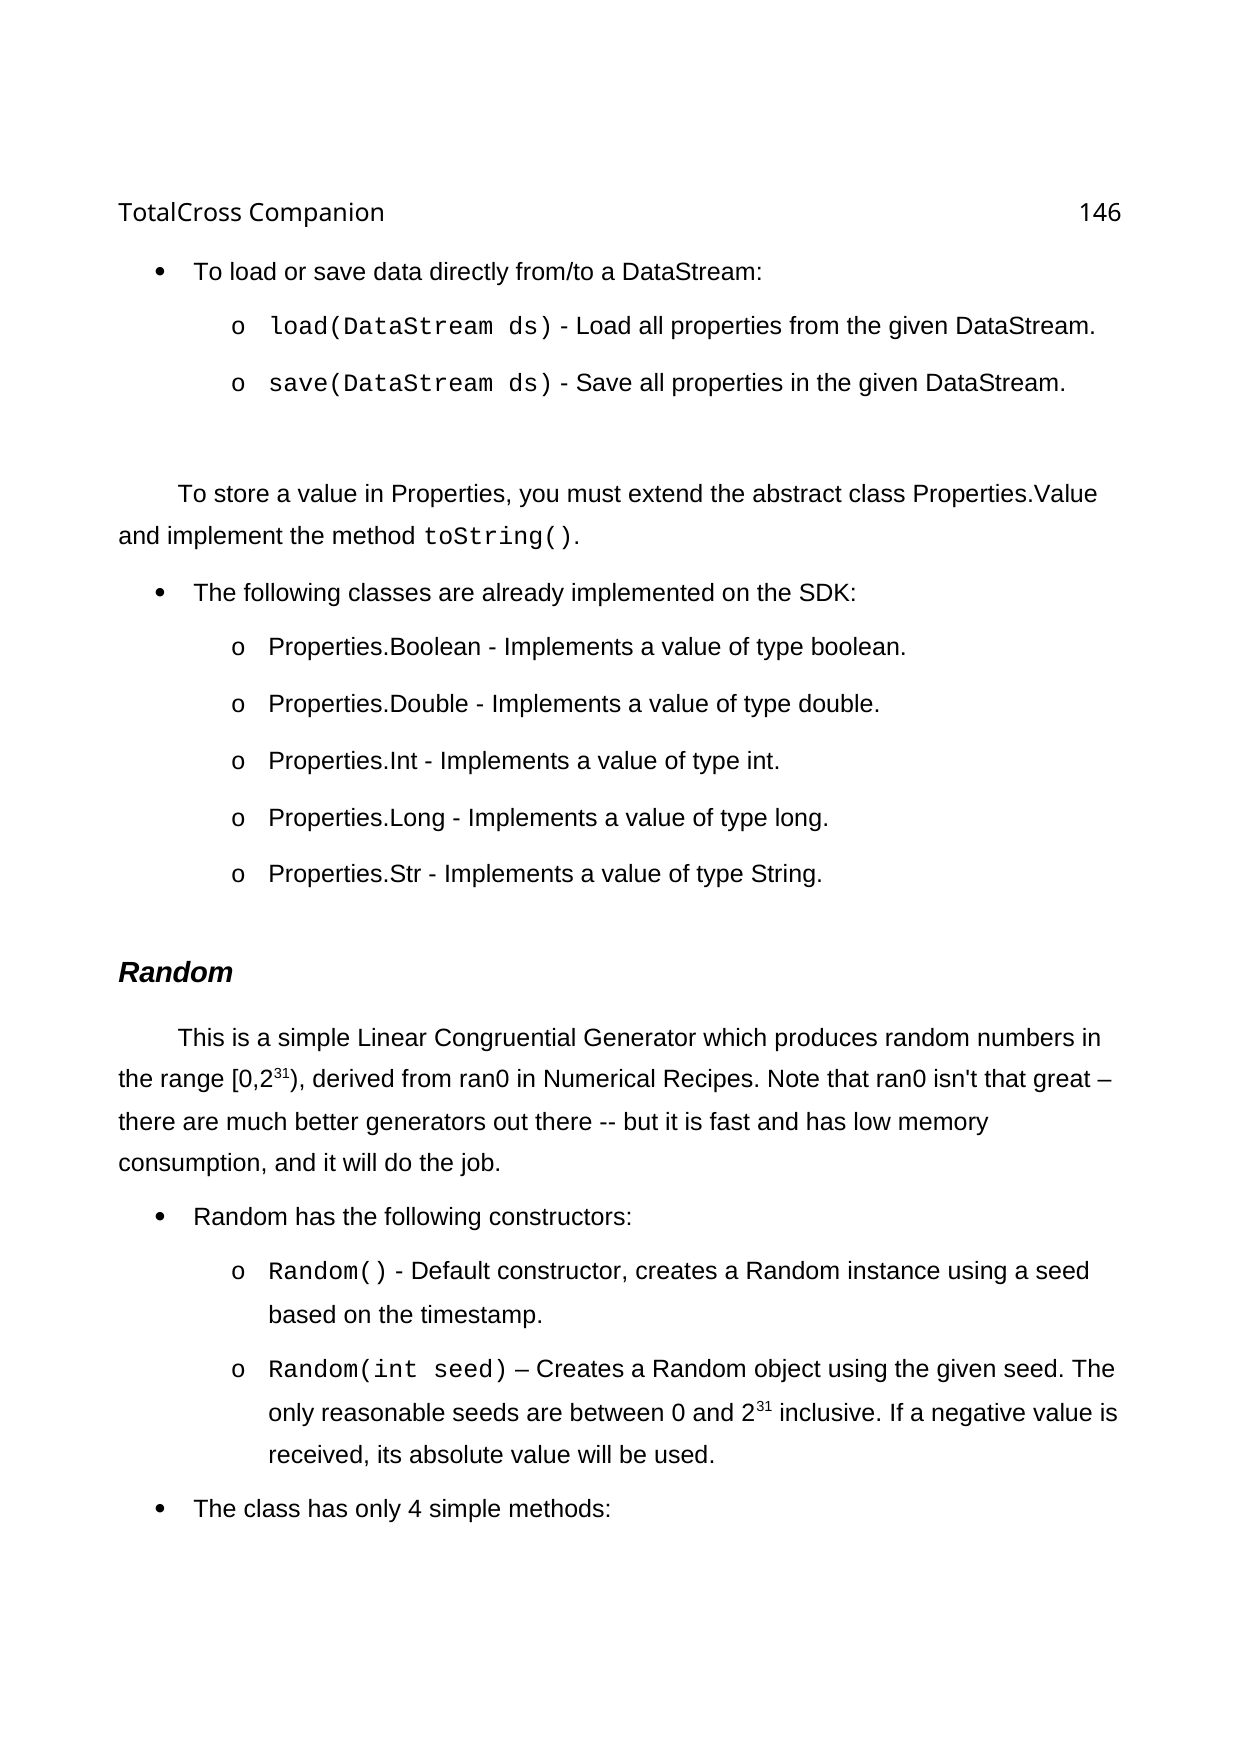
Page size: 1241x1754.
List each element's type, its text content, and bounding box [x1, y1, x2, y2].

list Random() - Default constructor, creates a Random instance using a seed based on the timestamp. [231, 1257, 1122, 1329]
list Properties.Double - Implements a value of type double. [231, 690, 1122, 720]
list Properties.Str - Implements a value of type String. [231, 860, 1122, 890]
list Random(int seed) – Creates a Random object using the given seed. The only reasonable seeds are between 0 and 231 inclusive. If a negative value is received, its absolute value will be used. [231, 1355, 1122, 1469]
subtitle Random [118, 956, 1122, 988]
list Properties.Boolean - Implements a value of type boolean. [231, 633, 1122, 663]
list Random has the following constructors: [156, 1203, 1122, 1231]
text This is a simple Linear Congruential Generator which produces random numbers in the range [0,231), derived from ran0 in Numerical Recipes. Note that ran0 isn't that great – there are much better generators out there -- but it is fast and has low memory consumption, and it will do the job. [118, 1023, 1122, 1177]
list load(DataStream ds) - Load all properties from the given DataStream. [231, 312, 1122, 342]
list To load or save data directly from/to a DataStream: [156, 258, 1122, 286]
list Properties.Int - Implements a value of type int. [231, 747, 1122, 777]
list save(DataStream ds) - Save all properties in the given DataStream. [231, 369, 1122, 399]
list The following classes are already implemented on the SDK: [156, 579, 1122, 607]
list The class has only 4 simple methods: [156, 1495, 1122, 1523]
text To store a value in Properties, you must extend the abstract class Properties.Value and implement the method toString(). [118, 480, 1122, 552]
list Properties.Long - Implements a value of type long. [231, 803, 1122, 833]
